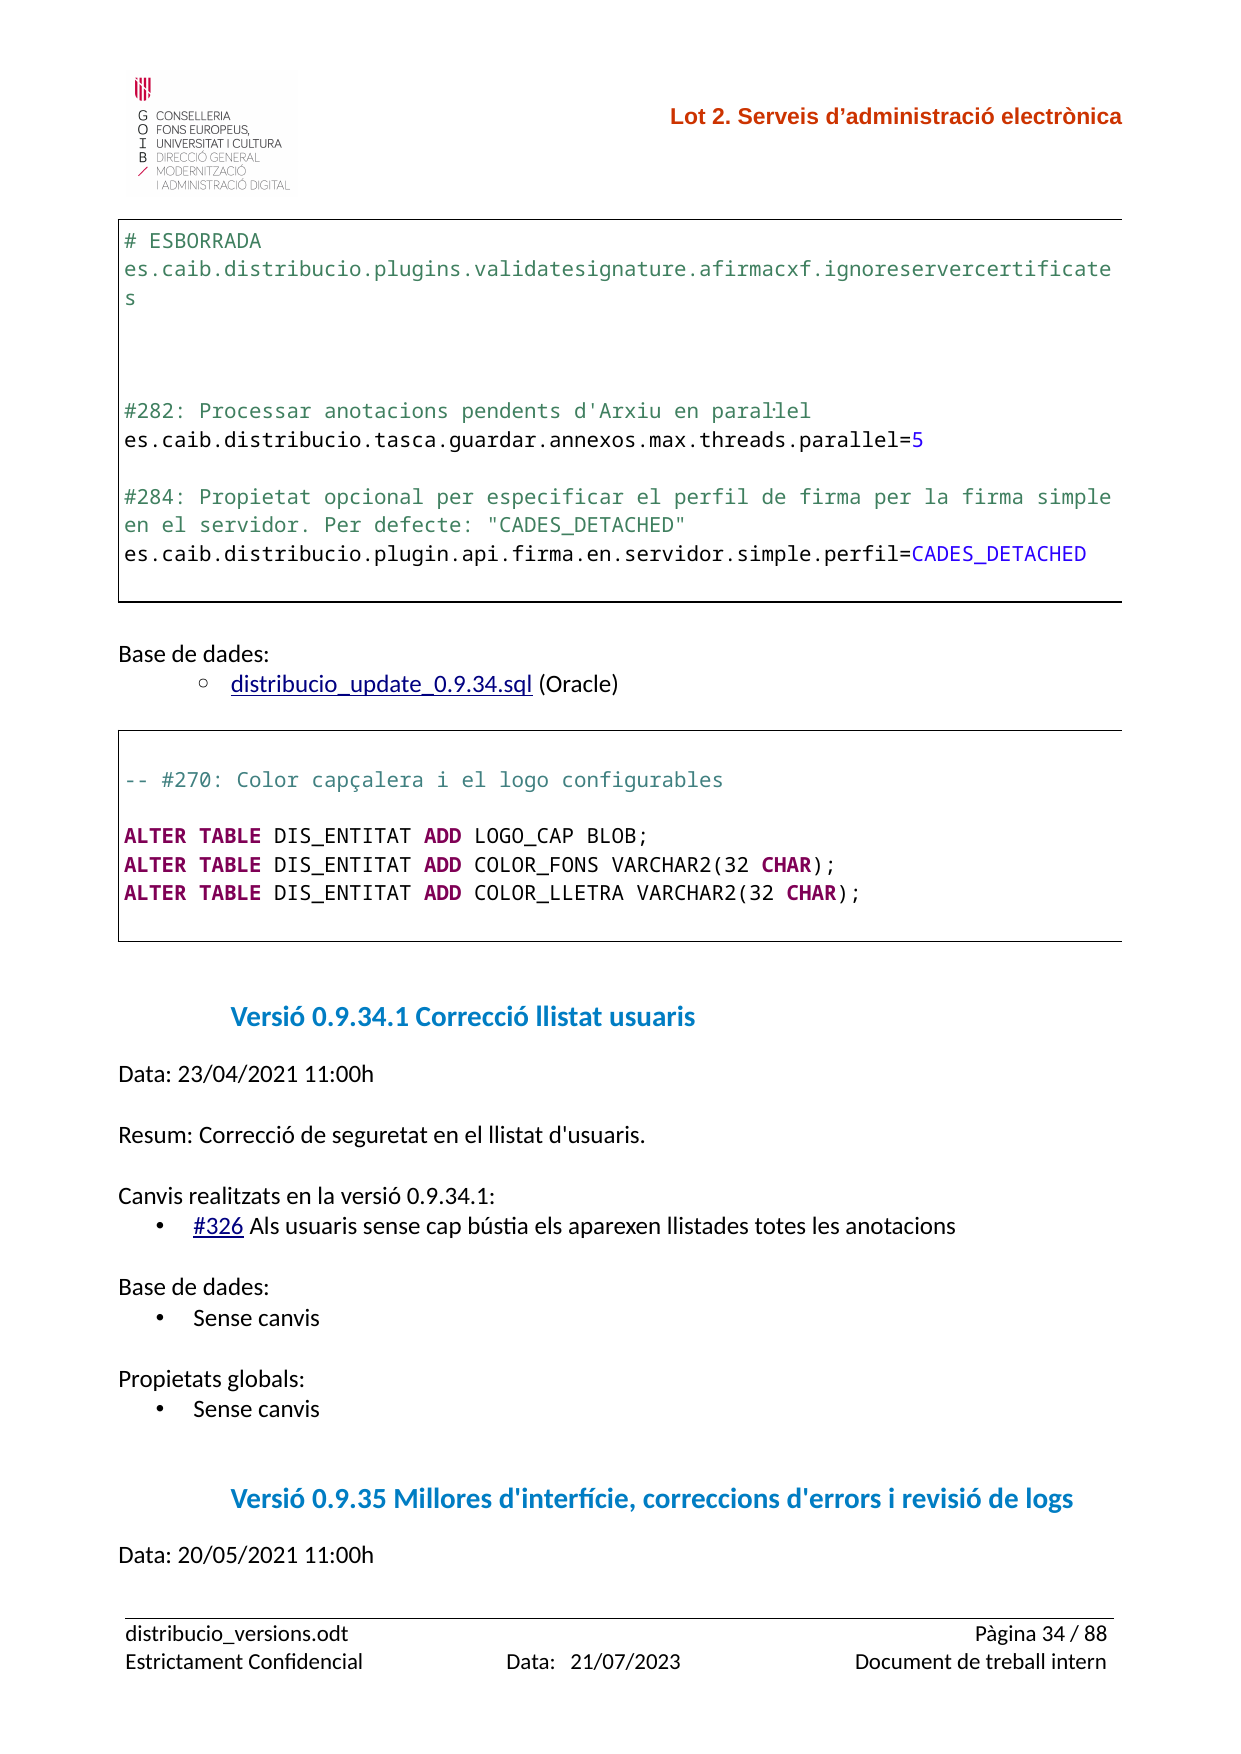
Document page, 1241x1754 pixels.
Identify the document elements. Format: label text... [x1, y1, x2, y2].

text Propietats globals: [118, 1363, 1122, 1393]
subtitle Versió 0.9.35 Millores d'interfície, correccions d'errors i revisió de logs [153, 1480, 1122, 1516]
list distribucio_update_0.9.34.sql (Oracle) [193, 668, 1122, 699]
list Sense canvis [156, 1393, 1122, 1424]
list #326 Als usuaris sense cap bústia els aparexen llistades totes les anotacions [156, 1210, 1122, 1241]
subtitle Versió 0.9.34.1 Correcció llistat usuaris [153, 998, 1122, 1034]
text Canvis realitzats en la versió 0.9.34.1: [118, 1180, 1122, 1210]
list Sense canvis [156, 1302, 1122, 1332]
text Base de dades: [118, 638, 1122, 668]
table_header # ESBORRADA es.caib.distribucio.plugins.validatesignature.afirmacxf.ignoreservercertificates #282: Processar anotacions pendents d'Arxiu en paral·lel es.caib.distribucio.tasca.guardar.annexos.max.threads.parallel=5 #284: Propietat opcional per especificar el perfil de firma per la firma simple en el servidor. Per defecte: "CADES_DETACHED" es.caib.distribucio.plugin.api.firma.en.servidor.simple.perfil=CADES_DETACHED [119, 220, 1122, 601]
text Data: 23/04/2021 11:00h [118, 1058, 1122, 1088]
picture [126, 70, 299, 197]
text Base de dades: [118, 1271, 1122, 1302]
text Data: 20/05/2021 11:00h [118, 1539, 1122, 1570]
text Resum: Correcció de seguretat en el llistat d'usuaris. [118, 1119, 1122, 1149]
table_header -- #270: Color capçalera i el logo configurables ALTER TABLE DIS_ENTITAT ADD LOGO_CAP BLOB; ALTER TABLE DIS_ENTITAT ADD COLOR_FONS VARCHAR2(32 CHAR); ALTER TABLE DIS_ENTITAT ADD COLOR_LLETRA VARCHAR2(32 CHAR); [119, 731, 1122, 941]
